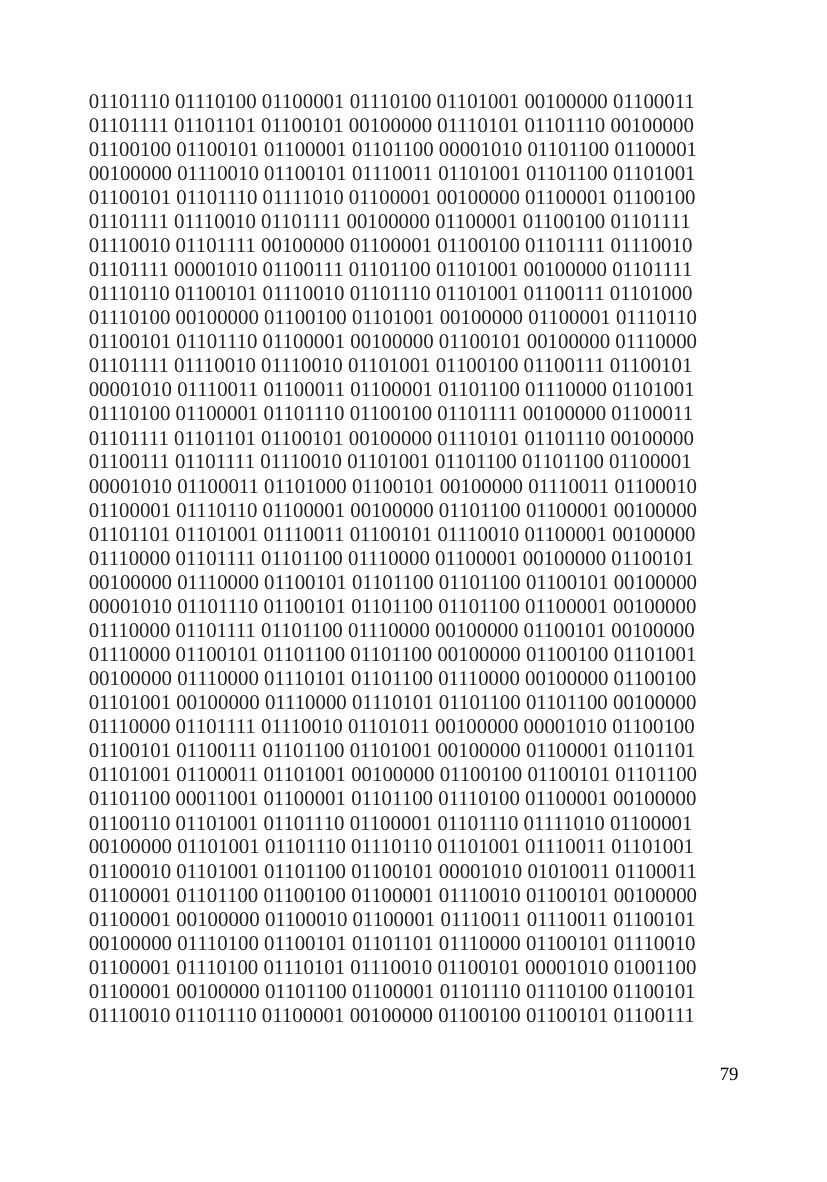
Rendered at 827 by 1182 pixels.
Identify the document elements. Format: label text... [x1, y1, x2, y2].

text 01101110 01110100 01100001 01110100 01101001 00100000 01100011 01101111 01101101 01100101 00100000 01110101 01101110 00100000 01100100 01100101 01100001 01101100 00001010 01101100 01100001 00100000 01110010 01100101 01110011 01101001 01101100 01101001 01100101 01101110 01111010 01100001 00100000 01100001 01100100 01101111 01110010 01101111 00100000 01100001 01100100 01101111 01110010 01101111 00100000 01100001 01100100 01101111 01110010 01101111 00001010 01100111 01101100 01101001 00100000 01101111 01110110 01100101 01110010 01101110 01101001 01100111 01101000 01110100 00100000 01100100 01101001 00100000 01100001 01110110 01100101 01101110 01100001 00100000 01100101 00100000 01110000 01101111 01110010 01110010 01101001 01100100 01100111 01100101 00001010 01110011 01100011 01100001 01101100 01110000 01101001 01110100 01100001 01101110 01100100 01101111 00100000 01100011 01101111 01101101 01100101 00100000 01110101 01101110 00100000 01100111 01101111 01110010 01101001 01101100 01101100 01100001 00001010 01100011 01101000 01100101 00100000 01110011 01100010 01100001 01110110 01100001 00100000 01101100 01100001 00100000 01101101 01101001 01110011 01100101 01110010 01100001 00100000 01110000 01101111 01101100 01110000 01100001 00100000 01100101 00100000 01110000 01100101 01101100 01101100 01100101 00100000 00001010 01101110 01100101 01101100 01101100 01100001 00100000 01110000 01101111 01101100 01110000 00100000 01100101 00100000 01110000 01100101 01101100 01101100 00100000 01100100 01101001 00100000 01110000 01110101 01101100 01110000 00100000 01100100 01101001 00100000 01110000 01110101 01101100 01101100 00100000 01110000 01101111 01110010 01101011 00100000 00001010 01100100 01100101 01100111 01101100 01101001 00100000 01100001 01101101 01101001 01100011 01101001 00100000 01100100 01100101 01101100 01101100 00011001 01100001 01101100 01110100 01100001 00100000 01100110 01101001 01101110 01100001 01101110 01111010 01100001 00100000 01101001 01101110 01110110 01101001 01110011 01101001 01100010 01101001 01101100 01100101 00001010 01010011 01100011 01100001 01101100 01100100 01100001 01110010 01100101 00100000 01100001 00100000 01100010 01100001 01110011 01110011 01100101 00100000 01110100 01100101 01101101 01110000 01100101 01110010 01100001 01110100 01110101 01110010 01100101 00001010 01001100 01100001 00100000 01101100 01100001 01101110 01110100 01100101 01110010 01101110 01100001 00100000 01100100 01100101 01100111 [88, 88, 738, 1027]
